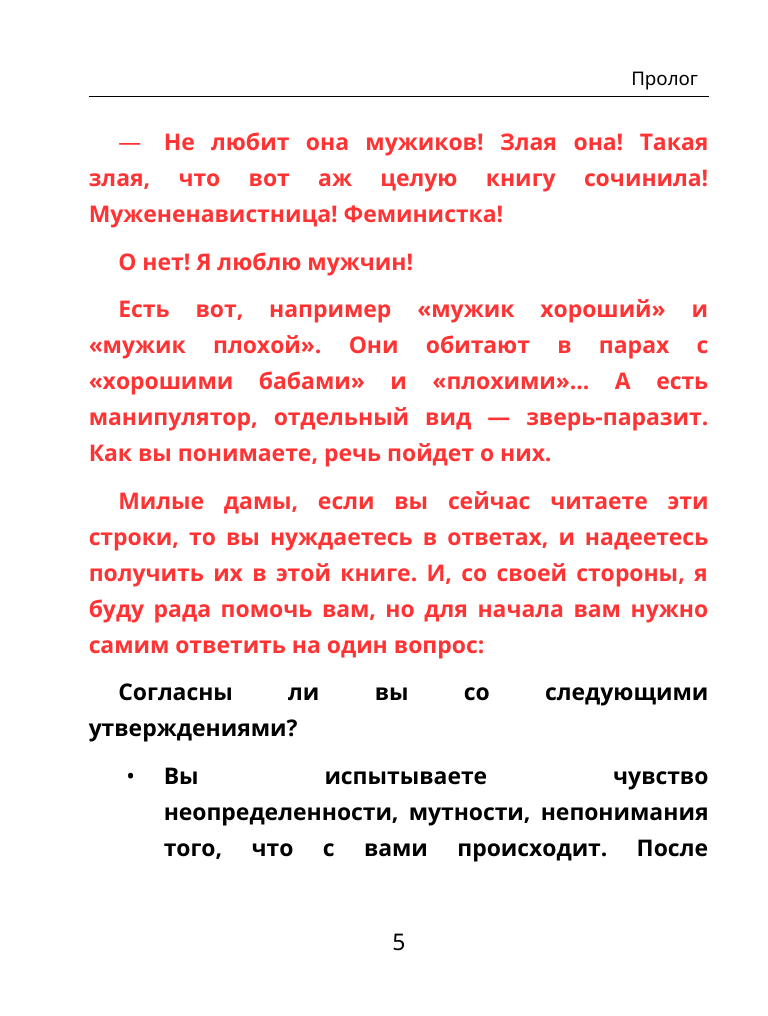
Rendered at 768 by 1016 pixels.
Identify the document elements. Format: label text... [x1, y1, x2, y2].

list Не любит она мужиков! Злая она! Такая злая, что вот аж целую книгу сочинила! Мужененавистница! Феминистка! [88, 126, 709, 229]
text О нет! Я люблю мужчин! [88, 246, 709, 277]
text Милые дамы, если вы сейчас читаете эти строки, то вы нуждаетесь в ответах, и надеетесь получить их в этой книге. И, со своей стороны, я буду рада помочь вам, но для начала вам нужно самим ответить на один вопрос: [88, 485, 709, 660]
text Согласны ли вы со следующими утверждениями? [88, 676, 709, 743]
text Есть вот, например «мужик хороший» и «мужик плохой». Они обитают в парах с «хорошими бабами» и «плохими»... А есть манипулятор, отдельный вид — зверь-паразит. Как вы понимаете, речь пойдет о них. [88, 293, 709, 468]
list Вы испытываете чувство неопределенности, мутности, непонимания того, что с вами происходит. После [126, 760, 709, 863]
